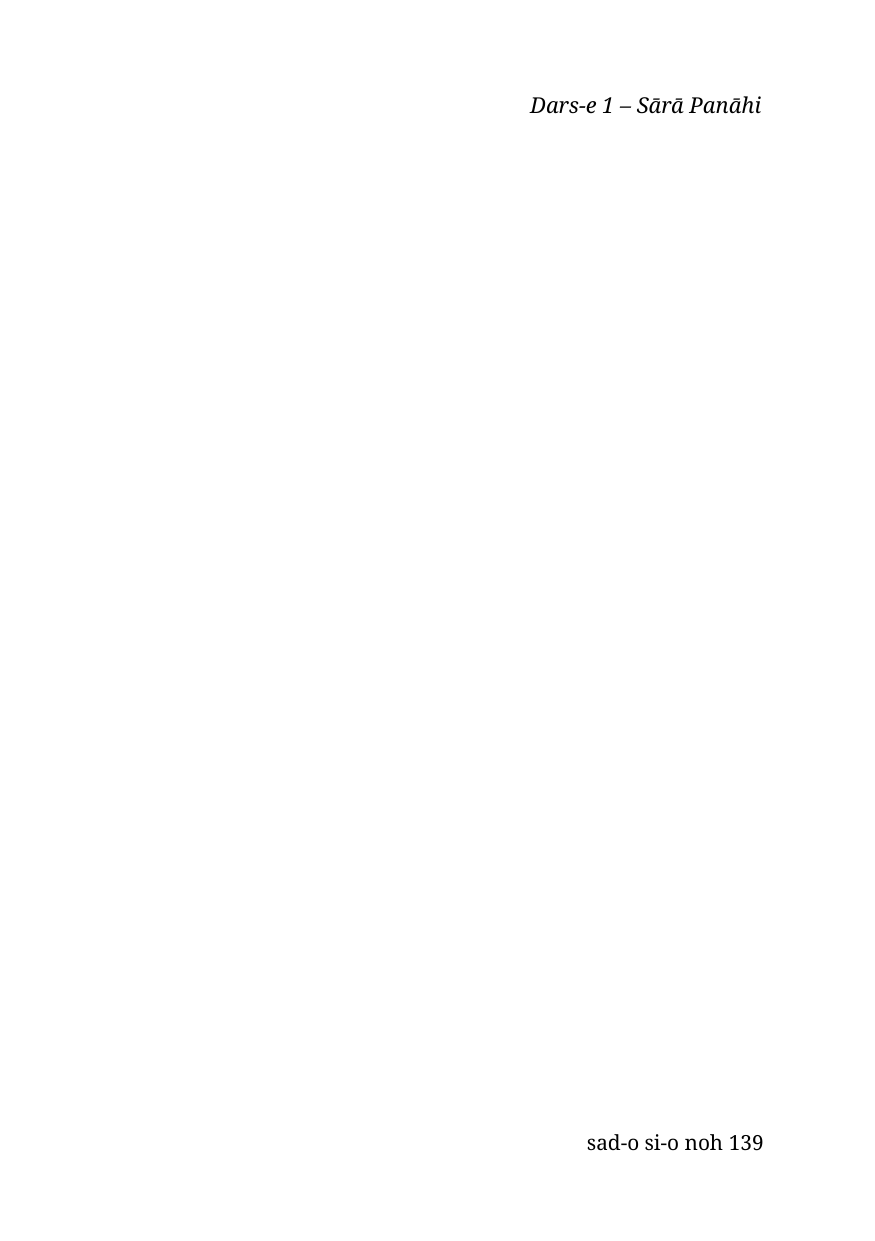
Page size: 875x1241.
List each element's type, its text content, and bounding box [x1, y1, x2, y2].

text sad-o si-o noh 139 [111, 1128, 763, 1157]
